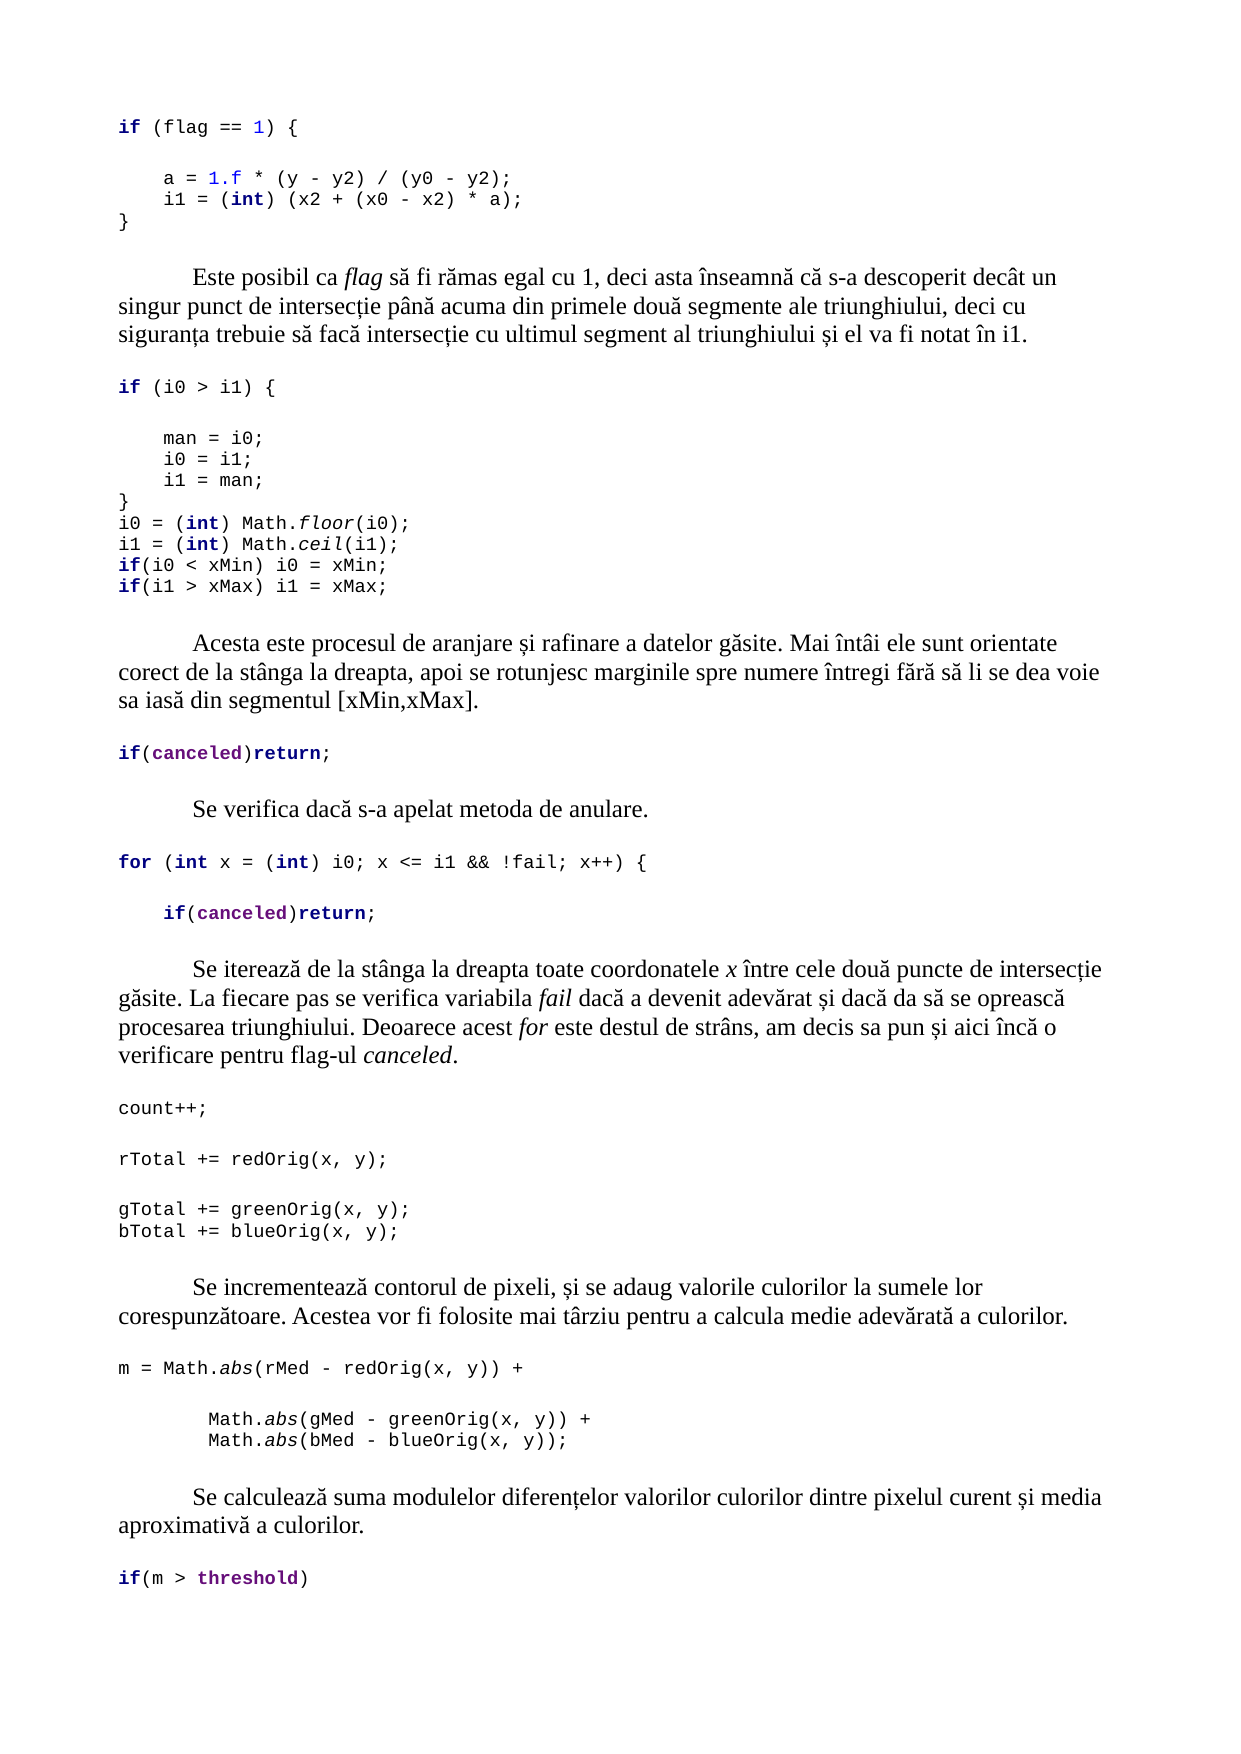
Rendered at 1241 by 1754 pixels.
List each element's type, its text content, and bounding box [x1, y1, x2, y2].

text m = Math.abs(rMed - redOrig(x, y)) + [118, 1359, 1122, 1380]
text Se iterează de la stânga la dreapta toate coordonatele x între cele două puncte de intersecție găsite. La fiecare pas se verifica variabila fail dacă a devenit adevărat și dacă da să se oprească procesarea triunghiului. Deoarece acest for este destul de strâns, am decis sa pun și aici încă o verificare pentru flag-ul canceled. [118, 954, 1122, 1069]
text i0 = i1; [118, 450, 1122, 471]
text } [118, 492, 1122, 513]
text gTotal += greenOrig(x, y); [118, 1200, 1122, 1221]
text if(m > threshold) [118, 1569, 1122, 1590]
text if (flag == 1) { [118, 118, 1122, 139]
text Math.abs(bMed - blueOrig(x, y)); [118, 1431, 1122, 1452]
text for (int x = (int) i0; x <= i1 && !fail; x++) { [118, 853, 1122, 874]
text man = i0; [118, 428, 1122, 450]
text Se incrementează contorul de pixeli, și se adaug valorile culorilor la sumele lor corespunzătoare. Acestea vor fi folosite mai târziu pentru a calcula medie adevărată a culorilor. [118, 1272, 1122, 1329]
text Este posibil ca flag să fi rămas egal cu 1, deci asta înseamnă că s-a descoperit decât un singur punct de intersecție până acuma din primele două segmente ale triunghiului, deci cu siguranța trebuie să facă intersecție cu ultimul segment al triunghiului și el va fi notat în i1. [118, 262, 1122, 348]
text Se verifica dacă s-a apelat metoda de anulare. [118, 794, 1122, 823]
text if (i0 > i1) { [118, 378, 1122, 399]
text i1 = (int) Math.ceil(i1); [118, 535, 1122, 556]
text i1 = man; [118, 471, 1122, 492]
text if(canceled)return; [118, 903, 1122, 925]
text i1 = (int) (x2 + (x0 - x2) * a); [118, 190, 1122, 211]
text i0 = (int) Math.floor(i0); [118, 513, 1122, 535]
text count++; [118, 1099, 1122, 1120]
text Se calculează suma modulelor diferențelor valorilor culorilor dintre pixelul curent și media aproximativă a culorilor. [118, 1482, 1122, 1539]
text if(canceled)return; [118, 744, 1122, 765]
text if(i1 > xMax) i1 = xMax; [118, 577, 1122, 598]
text rTotal += redOrig(x, y); [118, 1149, 1122, 1171]
text Math.abs(gMed - greenOrig(x, y)) + [118, 1410, 1122, 1431]
text } [118, 211, 1122, 233]
text a = 1.f * (y - y2) / (y0 - y2); [118, 169, 1122, 190]
text Acesta este procesul de aranjare și rafinare a datelor găsite. Mai întâi ele sunt orientate corect de la stânga la dreapta, apoi se rotunjesc marginile spre numere întregi fără să li se dea voie sa iasă din segmentul [xMin,xMax]. [118, 628, 1122, 714]
text bTotal += blueOrig(x, y); [118, 1221, 1122, 1243]
text if(i0 < xMin) i0 = xMin; [118, 556, 1122, 577]
